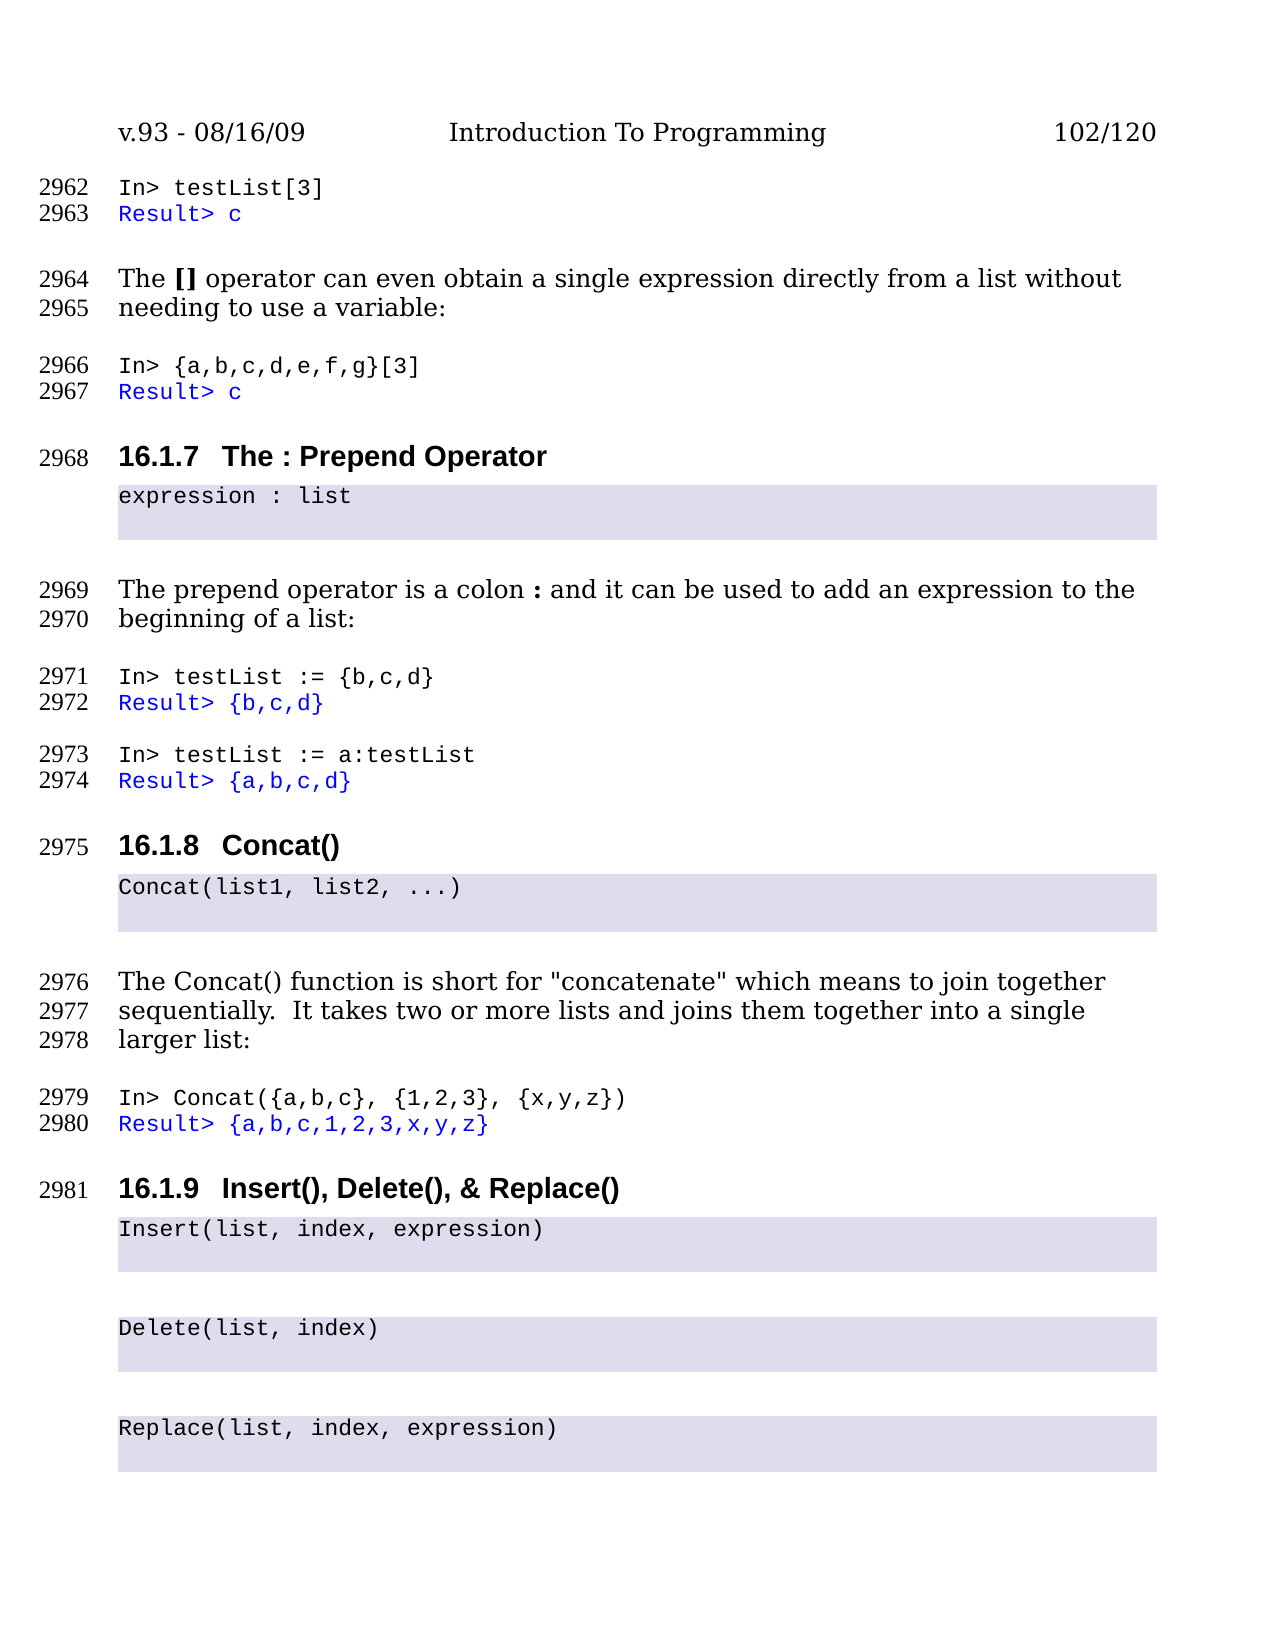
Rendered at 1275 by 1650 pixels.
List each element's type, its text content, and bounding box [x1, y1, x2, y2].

subtitle Concat() [118, 828, 1157, 862]
text Result> {a,b,c,d} [118, 769, 1157, 795]
text In> {a,b,c,d,e,f,g}[3] [118, 354, 1157, 380]
text Result> c [118, 380, 1157, 406]
text In> testList := {b,c,d} [118, 665, 1157, 691]
text The [] operator can even obtain a single expression directly from a list without needing to use a variable: [118, 263, 1157, 322]
table_header Insert(list, index, expression) [118, 1217, 1157, 1272]
text The prepend operator is a colon : and it can be used to add an expression to the beginning of a list: [118, 575, 1157, 633]
text Result> c [118, 203, 1157, 229]
subtitle The : Prepend Operator [118, 439, 1157, 472]
text In> testList[3] [118, 177, 1157, 203]
text In> testList := a:testList [118, 743, 1157, 769]
text Result> {b,c,d} [118, 691, 1157, 717]
table_header Concat(list1, list2, ...) [118, 874, 1157, 932]
text The Concat() function is short for "concatenate" which means to join together sequentially. It takes two or more lists and joins them together into a single larger list: [118, 967, 1157, 1055]
text In> Concat({a,b,c}, {1,2,3}, {x,y,z}) [118, 1087, 1157, 1113]
subtitle Insert(), Delete(), & Replace() [118, 1172, 1157, 1205]
text Result> {a,b,c,1,2,3,x,y,z} [118, 1113, 1157, 1138]
table_header Replace(list, index, expression) [118, 1416, 1157, 1472]
table_header Delete(list, index) [118, 1317, 1157, 1372]
table_header expression : list [118, 485, 1157, 540]
